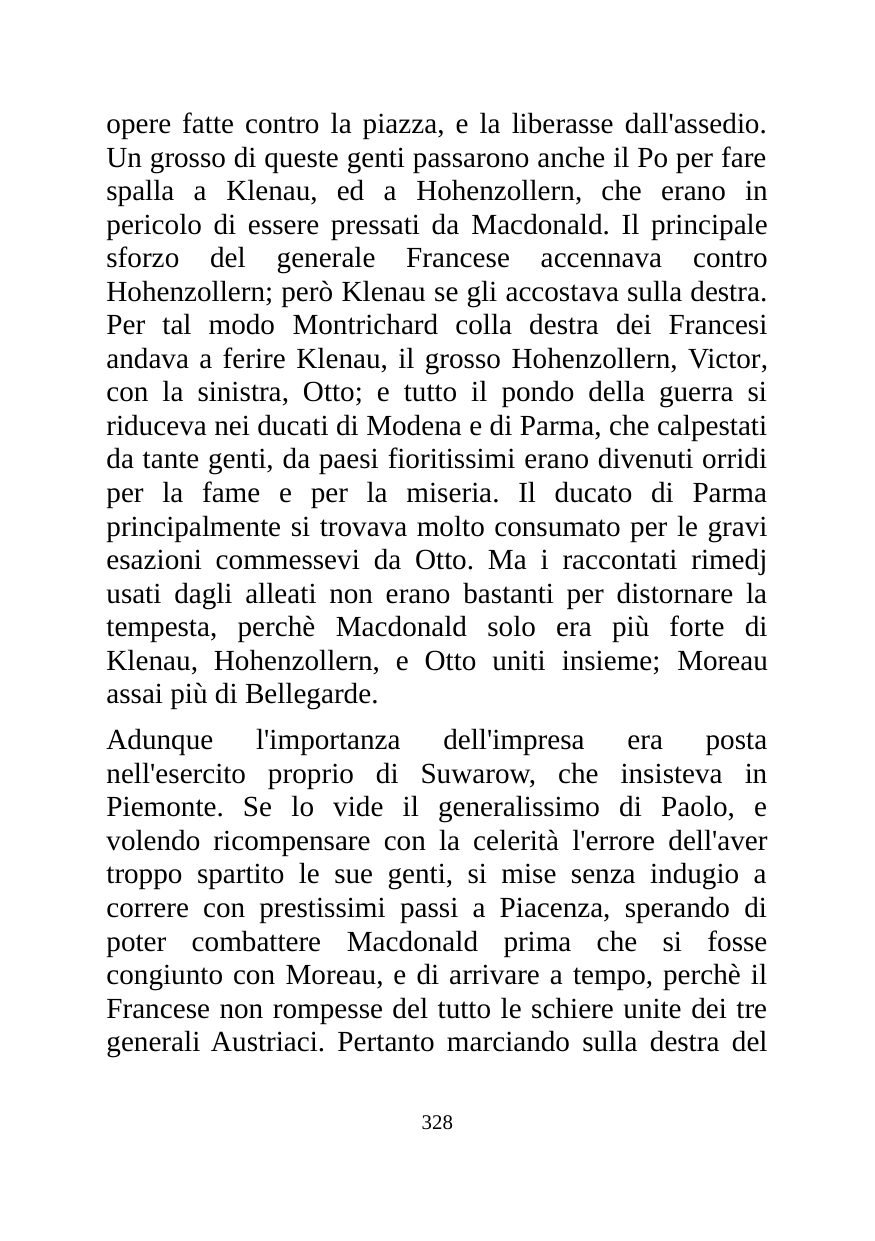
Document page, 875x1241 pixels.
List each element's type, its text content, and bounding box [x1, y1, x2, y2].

text Adunque l'importanza dell'impresa era posta nell'esercito proprio di Suwarow, che insisteva in Piemonte. Se lo vide il generalissimo di Paolo, e volendo ricompensare con la celerità l'errore dell'aver troppo spartito le sue genti, si mise senza indugio a correre con prestissimi passi a Piacenza, sperando di poter combattere Macdonald prima che si fosse congiunto con Moreau, e di arrivare a tempo, perchè il Francese non rompesse del tutto le schiere unite dei tre generali Austriaci. Pertanto marciando sulla destra del [106, 722, 768, 1058]
text opere fatte contro la piazza, e la liberasse dall'assedio. Un grosso di queste genti passarono anche il Po per fare spalla a Klenau, ed a Hohenzollern, che erano in pericolo di essere pressati da Macdonald. Il principale sforzo del generale Francese accennava contro Hohenzollern; però Klenau se gli accostava sulla destra. Per tal modo Montrichard colla destra dei Francesi andava a ferire Klenau, il grosso Hohenzollern, Victor, con la sinistra, Otto; e tutto il pondo della guerra si riduceva nei ducati di Modena e di Parma, che calpestati da tante genti, da paesi fioritissimi erano divenuti orridi per la fame e per la miseria. Il ducato di Parma principalmente si trovava molto consumato per le gravi esazioni commessevi da Otto. Ma i raccontati rimedj usati dagli alleati non erano bastanti per distornare la tempesta, perchè Macdonald solo era più forte di Klenau, Hohenzollern, e Otto uniti insieme; Moreau assai più di Bellegarde. [106, 106, 768, 710]
